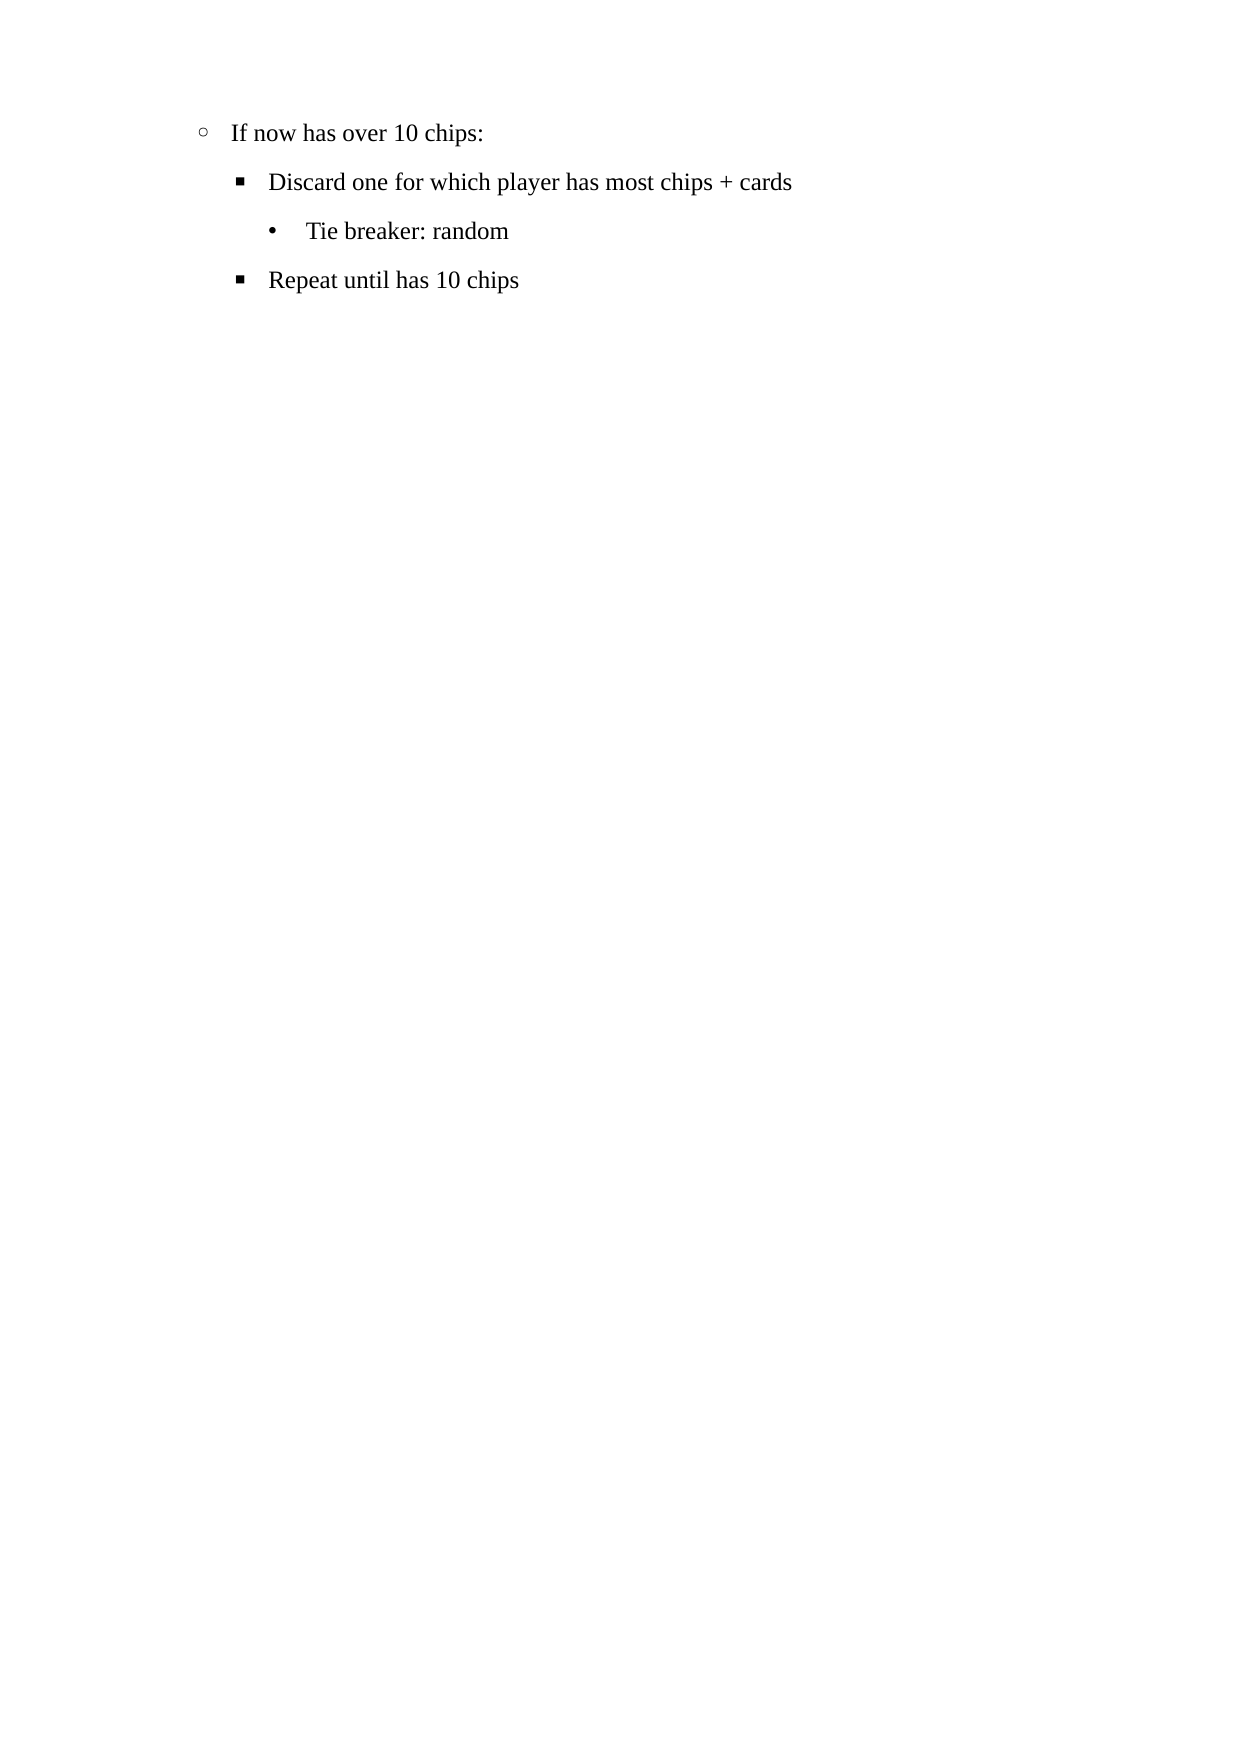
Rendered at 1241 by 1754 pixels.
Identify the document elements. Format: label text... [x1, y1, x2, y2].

list Discard one for which player has most chips + cards [231, 167, 1122, 196]
list Tie breaker: random [268, 216, 1122, 245]
list If now has over 10 chips: [193, 118, 1122, 147]
list Repeat until has 10 chips [231, 265, 1122, 294]
